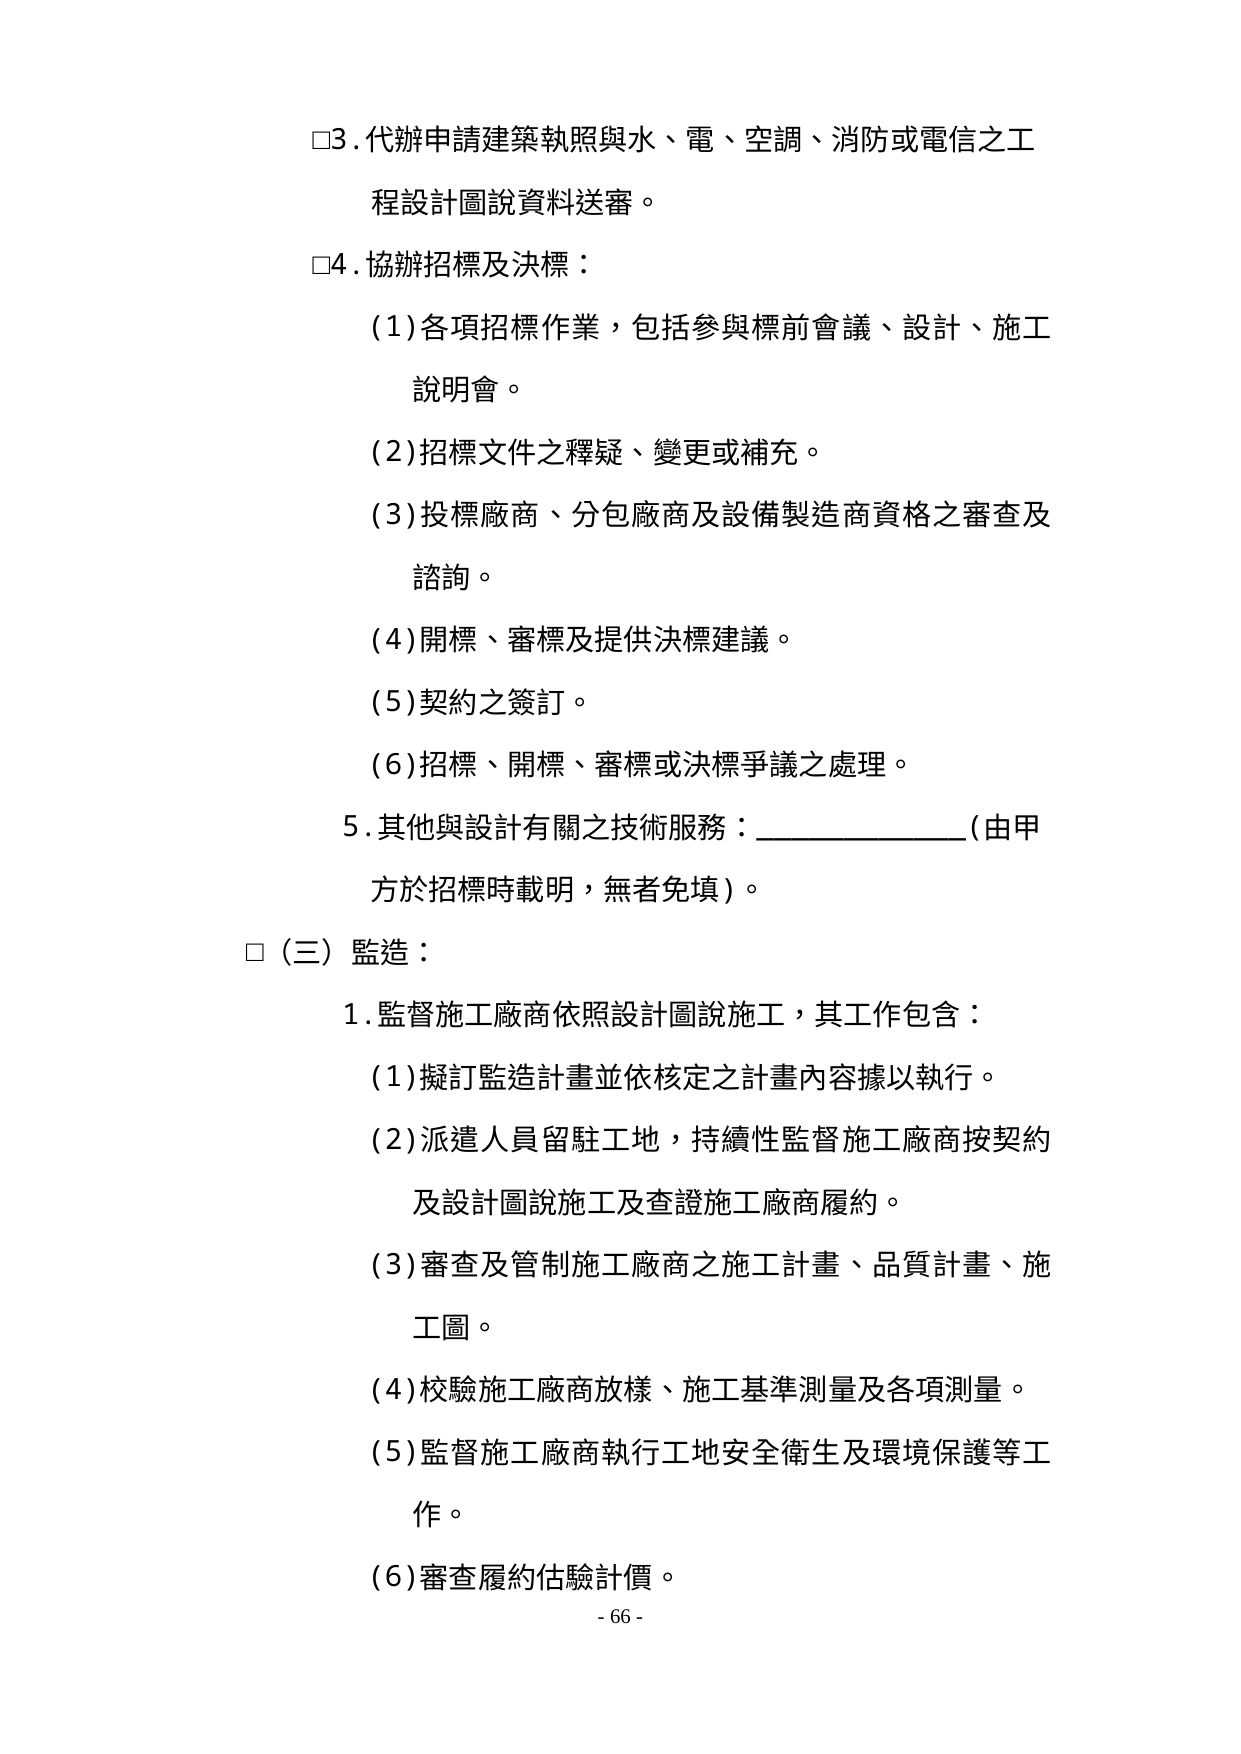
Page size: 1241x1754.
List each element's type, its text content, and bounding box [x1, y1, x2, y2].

text (4)開標、審標及提供決標建議。 [367, 596, 1053, 659]
text (3)審查及管制施工廠商之施工計畫、品質計畫、施工圖。 [367, 1221, 1053, 1346]
text (2)派遣人員留駐工地，持續性監督施工廠商按契約及設計圖說施工及查證施工廠商履約。 [367, 1096, 1053, 1221]
text (6)審查履約估驗計價。 [367, 1534, 1053, 1596]
text □4.協辦招標及決標： [312, 221, 1053, 284]
text (2)招標文件之釋疑、變更或補充。 [367, 409, 1053, 471]
text (4)校驗施工廠商放樣、施工基準測量及各項測量。 [367, 1346, 1053, 1409]
text □（三）監造： [187, 909, 1053, 971]
text 5.其他與設計有關之技術服務：____________(由甲方於招標時載明，無者免填)。 [342, 784, 1053, 909]
text (6)招標、開標、審標或決標爭議之處理。 [367, 721, 1053, 784]
text (3)投標廠商、分包廠商及設備製造商資格之審查及諮詢。 [367, 471, 1053, 596]
text (5)監督施工廠商執行工地安全衛生及環境保護等工作。 [367, 1409, 1053, 1534]
text (5)契約之簽訂。 [367, 659, 1053, 721]
text (1)擬訂監造計畫並依核定之計畫內容據以執行。 [367, 1034, 1053, 1096]
text 1.監督施工廠商依照設計圖說施工，其工作包含： [342, 971, 1053, 1034]
text □3.代辦申請建築執照與水、電、空調、消防或電信之工程設計圖說資料送審。 [312, 96, 1053, 221]
text (1)各項招標作業，包括參與標前會議、設計、施工說明會。 [367, 284, 1053, 409]
